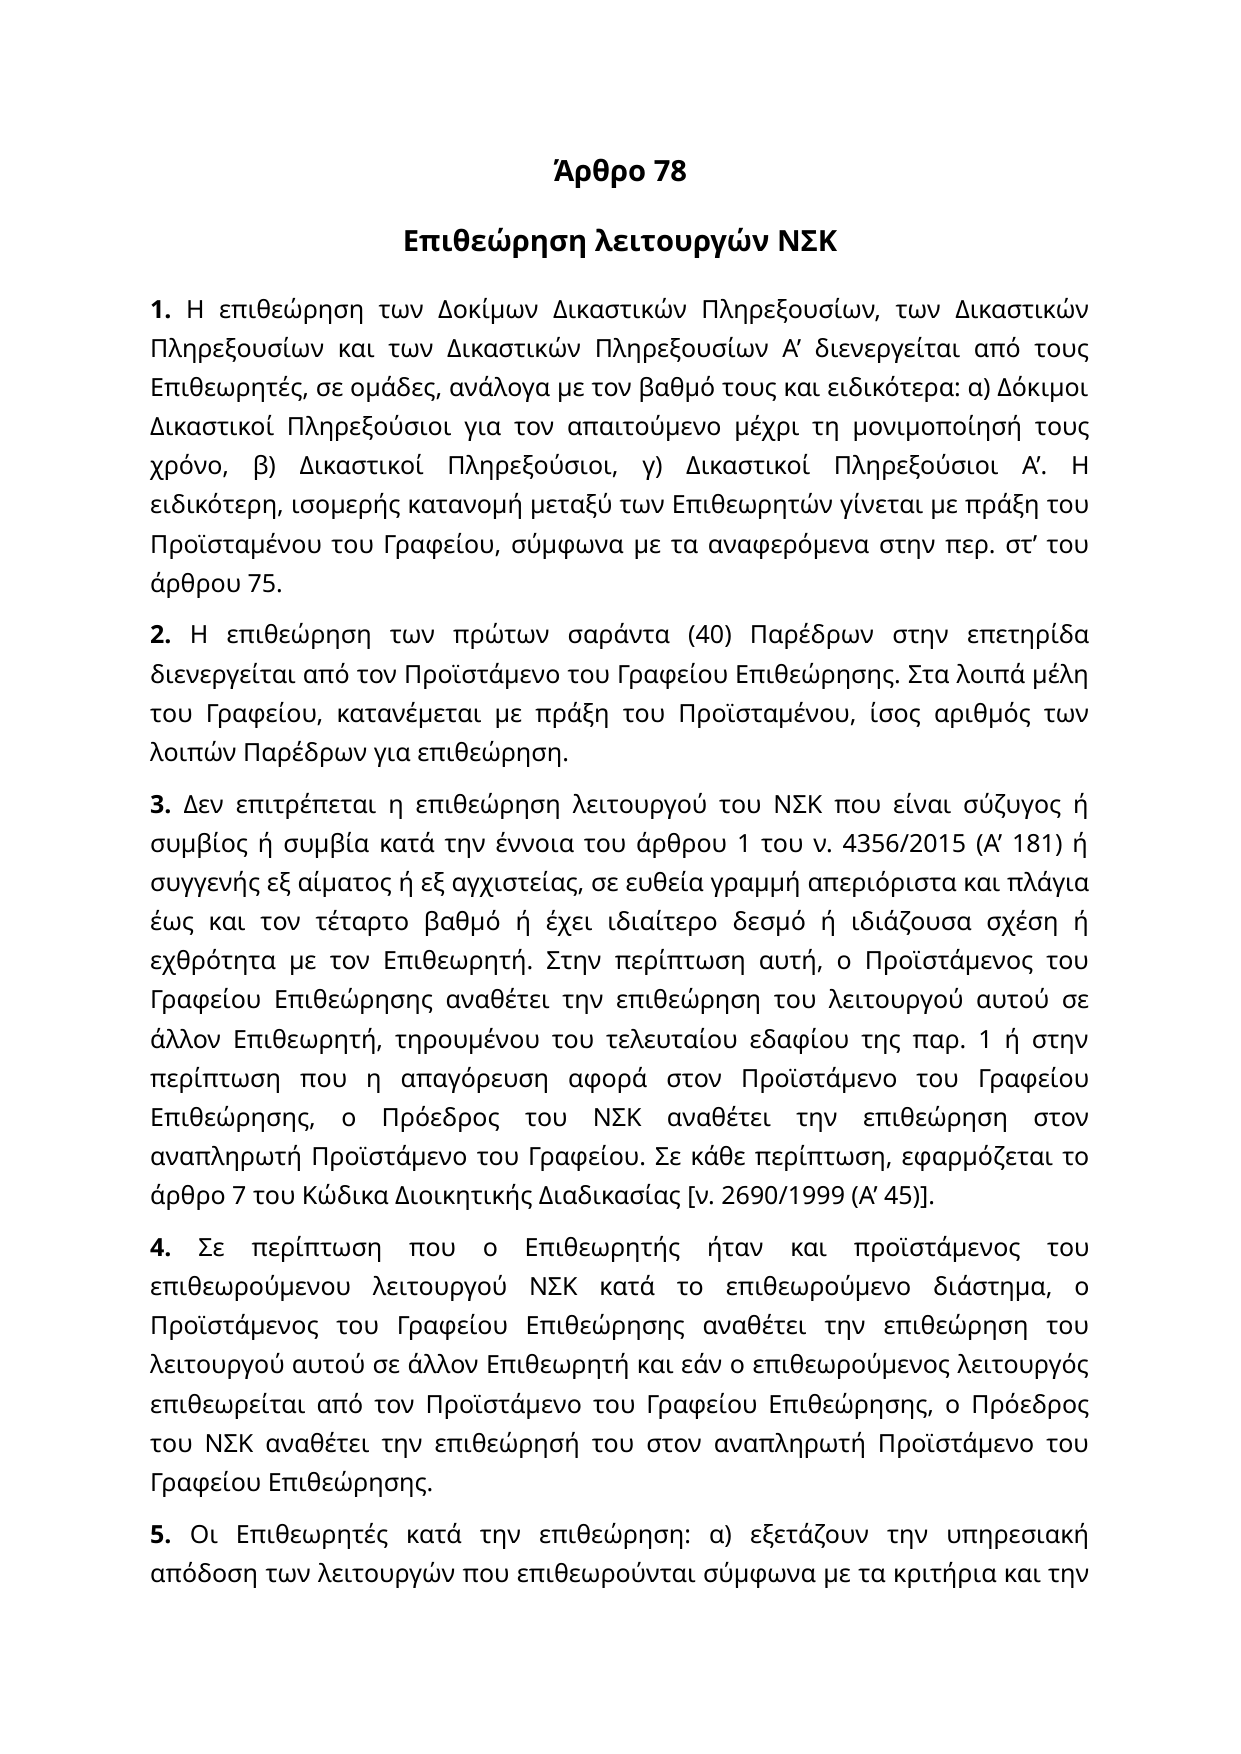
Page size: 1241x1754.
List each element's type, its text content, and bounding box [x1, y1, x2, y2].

text 2. Η επιθεώρηση των πρώτων σαράντα (40) Παρέδρων στην επετηρίδα διενεργείται από τον Προϊστάμενο του Γραφείου Επιθεώρησης. Στα λοιπά μέλη του Γραφείου, κατανέμεται με πράξη του Προϊσταμένου, ίσος αριθμός των λοιπών Παρέδρων για επιθεώρηση. [150, 617, 1090, 769]
subtitle Άρθρο 78 [150, 150, 1090, 190]
text 1. Η επιθεώρηση των Δοκίμων Δικαστικών Πληρεξουσίων, των Δικαστικών Πληρεξουσίων και των Δικαστικών Πληρεξουσίων Α’ διενεργείται από τους Επιθεωρητές, σε ομάδες, ανάλογα με τον βαθμό τους και ειδικότερα: α) Δόκιμοι Δικαστικοί Πληρεξούσιοι για τον απαιτούμενο μέχρι τη μονιμοποίησή τους χρόνο, β) Δικαστικοί Πληρεξούσιοι, γ) Δικαστικοί Πληρεξούσιοι Α’. Η ειδικότερη, ισομερής κατανομή μεταξύ των Επιθεωρητών γίνεται με πράξη του Προϊσταμένου του Γραφείου, σύμφωνα με τα αναφερόμενα στην περ. στ’ του άρθρου 75. [150, 291, 1090, 599]
subtitle Επιθεώρηση λειτουργών ΝΣΚ [150, 221, 1090, 260]
text 4. Σε περίπτωση που ο Επιθεωρητής ήταν και προϊστάμενος του επιθεωρούμενου λειτουργού ΝΣΚ κατά το επιθεωρούμενο διάστημα, ο Προϊστάμενος του Γραφείου Επιθεώρησης αναθέτει την επιθεώρηση του λειτουργού αυτού σε άλλον Επιθεωρητή και εάν ο επιθεωρούμενος λειτουργός επιθεωρείται από τον Προϊστάμενο του Γραφείου Επιθεώρησης, ο Πρόεδρος του ΝΣΚ αναθέτει την επιθεώρησή του στον αναπληρωτή Προϊστάμενο του Γραφείου Επιθεώρησης. [150, 1229, 1090, 1499]
text 5. Οι Επιθεωρητές κατά την επιθεώρηση: α) εξετάζουν την υπηρεσιακή απόδοση των λειτουργών που επιθεωρούνται σύμφωνα με τα κριτήρια και την [150, 1516, 1090, 1589]
text 3. Δεν επιτρέπεται η επιθεώρηση λειτουργού του ΝΣΚ που είναι σύζυγος ή συμβίος ή συμβία κατά την έννοια του άρθρου 1 του ν. 4356/2015 (Α’ 181) ή συγγενής εξ αίματος ή εξ αγχιστείας, σε ευθεία γραμμή απεριόριστα και πλάγια έως και τον τέταρτο βαθμό ή έχει ιδιαίτερο δεσμό ή ιδιάζουσα σχέση ή εχθρότητα με τον Επιθεωρητή. Στην περίπτωση αυτή, ο Προϊστάμενος του Γραφείου Επιθεώρησης αναθέτει την επιθεώρηση του λειτουργού αυτού σε άλλον Επιθεωρητή, τηρουμένου του τελευταίου εδαφίου της παρ. 1 ή στην περίπτωση που η απαγόρευση αφορά στον Προϊστάμενο του Γραφείου Επιθεώρησης, ο Πρόεδρος του ΝΣΚ αναθέτει την επιθεώρηση στον αναπληρωτή Προϊστάμενο του Γραφείου. Σε κάθε περίπτωση, εφαρμόζεται το άρθρο 7 του Κώδικα Διοικητικής Διαδικασίας [ν. 2690/1999 (Α’ 45)]. [150, 786, 1090, 1212]
